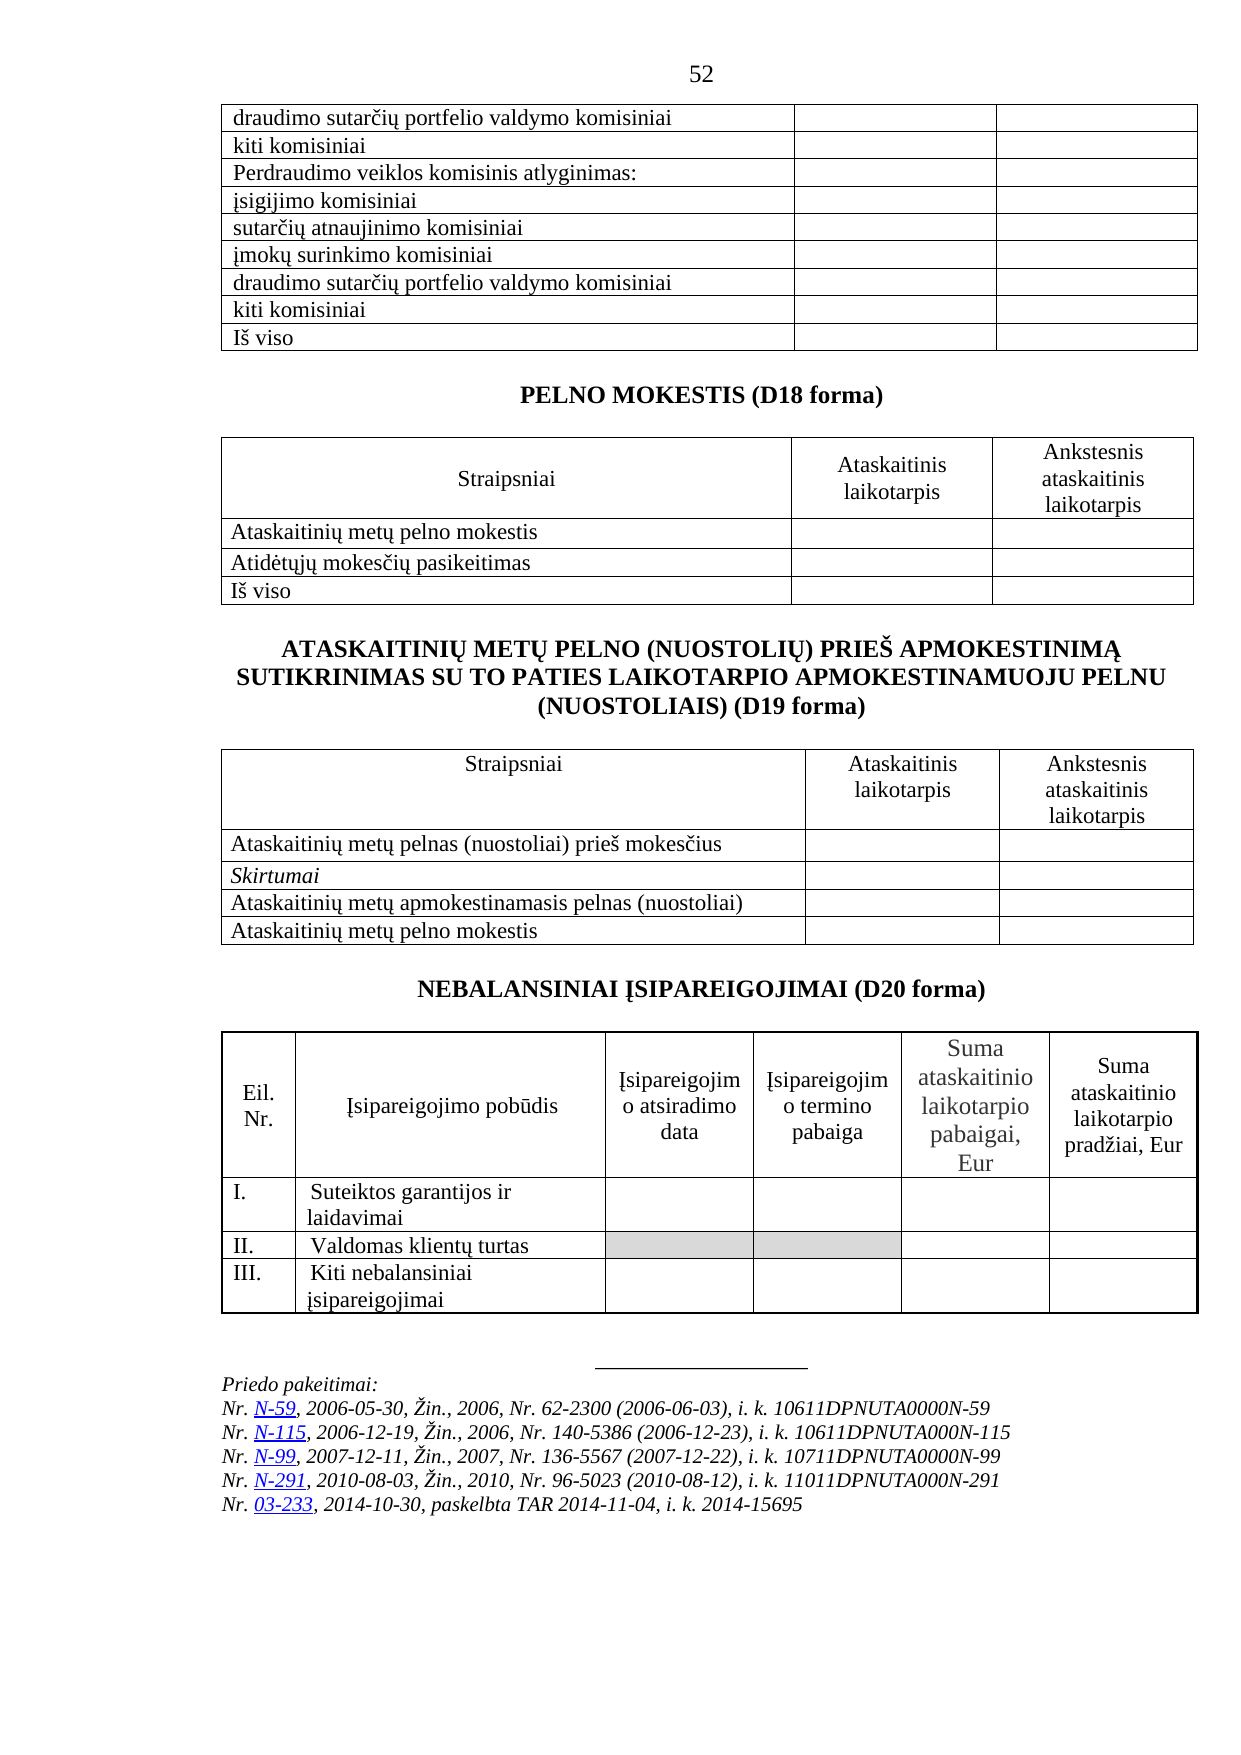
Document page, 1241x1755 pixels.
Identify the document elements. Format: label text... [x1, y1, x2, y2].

table_cell kiti komisiniai [222, 296, 794, 323]
table_header Suma ataskaitinio laikotarpio pradžiai, Eur [1050, 1033, 1196, 1177]
table_cell Ataskaitinių metų apmokestinamasis pelnas (nuostoliai) [222, 890, 805, 916]
table_cell [806, 917, 999, 944]
table_cell [1000, 862, 1193, 888]
table_header Įsipareigojimo pobūdis [296, 1033, 605, 1177]
table_header Straipsniai [222, 438, 791, 517]
table_cell [997, 296, 1197, 323]
table_cell [754, 1178, 901, 1231]
table_header Įsipareigojimo termino pabaiga [754, 1033, 901, 1177]
table_cell Valdomas klientų turtas [296, 1232, 605, 1258]
table_cell [997, 105, 1197, 131]
table_cell [806, 890, 999, 916]
table_cell [993, 577, 1193, 604]
table_cell Ataskaitinių metų pelnas (nuostoliai) prieš mokesčius [222, 830, 805, 861]
table_cell [795, 296, 996, 323]
table_cell Atidėtųjų mokesčių pasikeitimas [222, 549, 791, 576]
table_cell [606, 1232, 753, 1258]
table_cell [902, 1259, 1049, 1312]
table_cell [902, 1232, 1049, 1258]
text Nr. N-99, 2007-12-11, Žin., 2007, Nr. 136-5567 (2007-12-22), i. k. 10711DPNUTA0000N-99 [222, 1444, 1181, 1468]
text Nr. N-59, 2006-05-30, Žin., 2006, Nr. 62-2300 (2006-06-03), i. k. 10611DPNUTA0000N-59 [222, 1396, 1181, 1420]
text Nr. N-291, 2010-08-03, Žin., 2010, Nr. 96-5023 (2010-08-12), i. k. 11011DPNUTA000N-291 [222, 1468, 1181, 1492]
table_cell [795, 269, 996, 295]
table_cell [754, 1259, 901, 1312]
table_header Suma ataskaitinio laikotarpio pabaigai, Eur [902, 1033, 1049, 1177]
table_cell [993, 519, 1193, 548]
table_cell [795, 132, 996, 158]
table_cell [795, 105, 996, 131]
table_cell [792, 577, 992, 604]
table_cell sutarčių atnaujinimo komisiniai [222, 214, 794, 240]
table_cell II. [223, 1232, 295, 1258]
table_cell Kiti nebalansiniai įsipareigojimai [296, 1259, 605, 1312]
table_cell [997, 132, 1197, 158]
table_cell Skirtumai [222, 862, 805, 888]
table_cell [795, 187, 996, 213]
table_header Straipsniai [222, 750, 805, 829]
text NEBALANSINIAI ĮSIPAREIGOJIMAI (D20 forma) [222, 974, 1181, 1002]
table_cell [795, 241, 996, 268]
table_cell [997, 269, 1197, 295]
table_cell Iš viso [222, 577, 791, 604]
table_cell I. [223, 1178, 295, 1231]
text sutikrinimas su to paties laikotarpio apmokestinamuoju pelnu (nuostoliais) (D19 forma) [222, 662, 1181, 720]
table_cell [1000, 890, 1193, 916]
table_cell [795, 159, 996, 186]
table_cell [606, 1178, 753, 1231]
table_cell Suteiktos garantijos ir laidavimai [296, 1178, 605, 1231]
text Nr. 03-233, 2014-10-30, paskelbta TAR 2014-11-04, i. k. 2014-15695 [222, 1492, 1181, 1516]
table_cell [754, 1232, 901, 1258]
text Ataskaitinių metų pelno (nuostolių) prieš apmokestinimą [222, 634, 1181, 662]
text _________________ [222, 1343, 1181, 1372]
table_cell [792, 519, 992, 548]
table_cell [997, 241, 1197, 268]
table_header Įsipareigojimo atsiradimo data [606, 1033, 753, 1177]
table_cell [997, 159, 1197, 186]
table_cell [806, 862, 999, 888]
table_cell įsigijimo komisiniai [222, 187, 794, 213]
text Pelno mokestis (D18 forma) [222, 380, 1181, 408]
table_cell [792, 549, 992, 576]
table_header Ankstesnis ataskaitinis laikotarpis [1000, 750, 1193, 829]
table_cell [1000, 830, 1193, 861]
table_cell III. [223, 1259, 295, 1312]
table_cell Ataskaitinių metų pelno mokestis [222, 519, 791, 548]
table_cell draudimo sutarčių portfelio valdymo komisiniai [222, 105, 794, 131]
table_cell įmokų surinkimo komisiniai [222, 241, 794, 268]
table_cell [997, 187, 1197, 213]
table_cell Perdraudimo veiklos komisinis atlyginimas: [222, 159, 794, 186]
table_cell draudimo sutarčių portfelio valdymo komisiniai [222, 269, 794, 295]
table_cell Ataskaitinių metų pelno mokestis [222, 917, 805, 944]
table_cell [795, 214, 996, 240]
table_cell [1050, 1232, 1196, 1258]
table_cell [1000, 917, 1193, 944]
table_cell kiti komisiniai [222, 132, 794, 158]
table_header Eil. Nr. [223, 1033, 295, 1177]
table_cell [997, 324, 1197, 350]
table_cell [997, 214, 1197, 240]
text Priedo pakeitimai: [222, 1372, 1181, 1396]
table_cell [993, 549, 1193, 576]
table_cell [795, 324, 996, 350]
table_cell [606, 1259, 753, 1312]
table_header Ataskaitinis laikotarpis [806, 750, 999, 829]
table_cell [1050, 1178, 1196, 1231]
table_cell [1050, 1259, 1196, 1312]
table_cell [902, 1178, 1049, 1231]
table_header Ataskaitinis laikotarpis [792, 438, 992, 517]
table_cell [806, 830, 999, 861]
table_cell Iš viso [222, 324, 794, 350]
table_header Ankstesnis ataskaitinis laikotarpis [993, 438, 1193, 517]
text Nr. N-115, 2006-12-19, Žin., 2006, Nr. 140-5386 (2006-12-23), i. k. 10611DPNUTA000N-115 [222, 1420, 1181, 1444]
